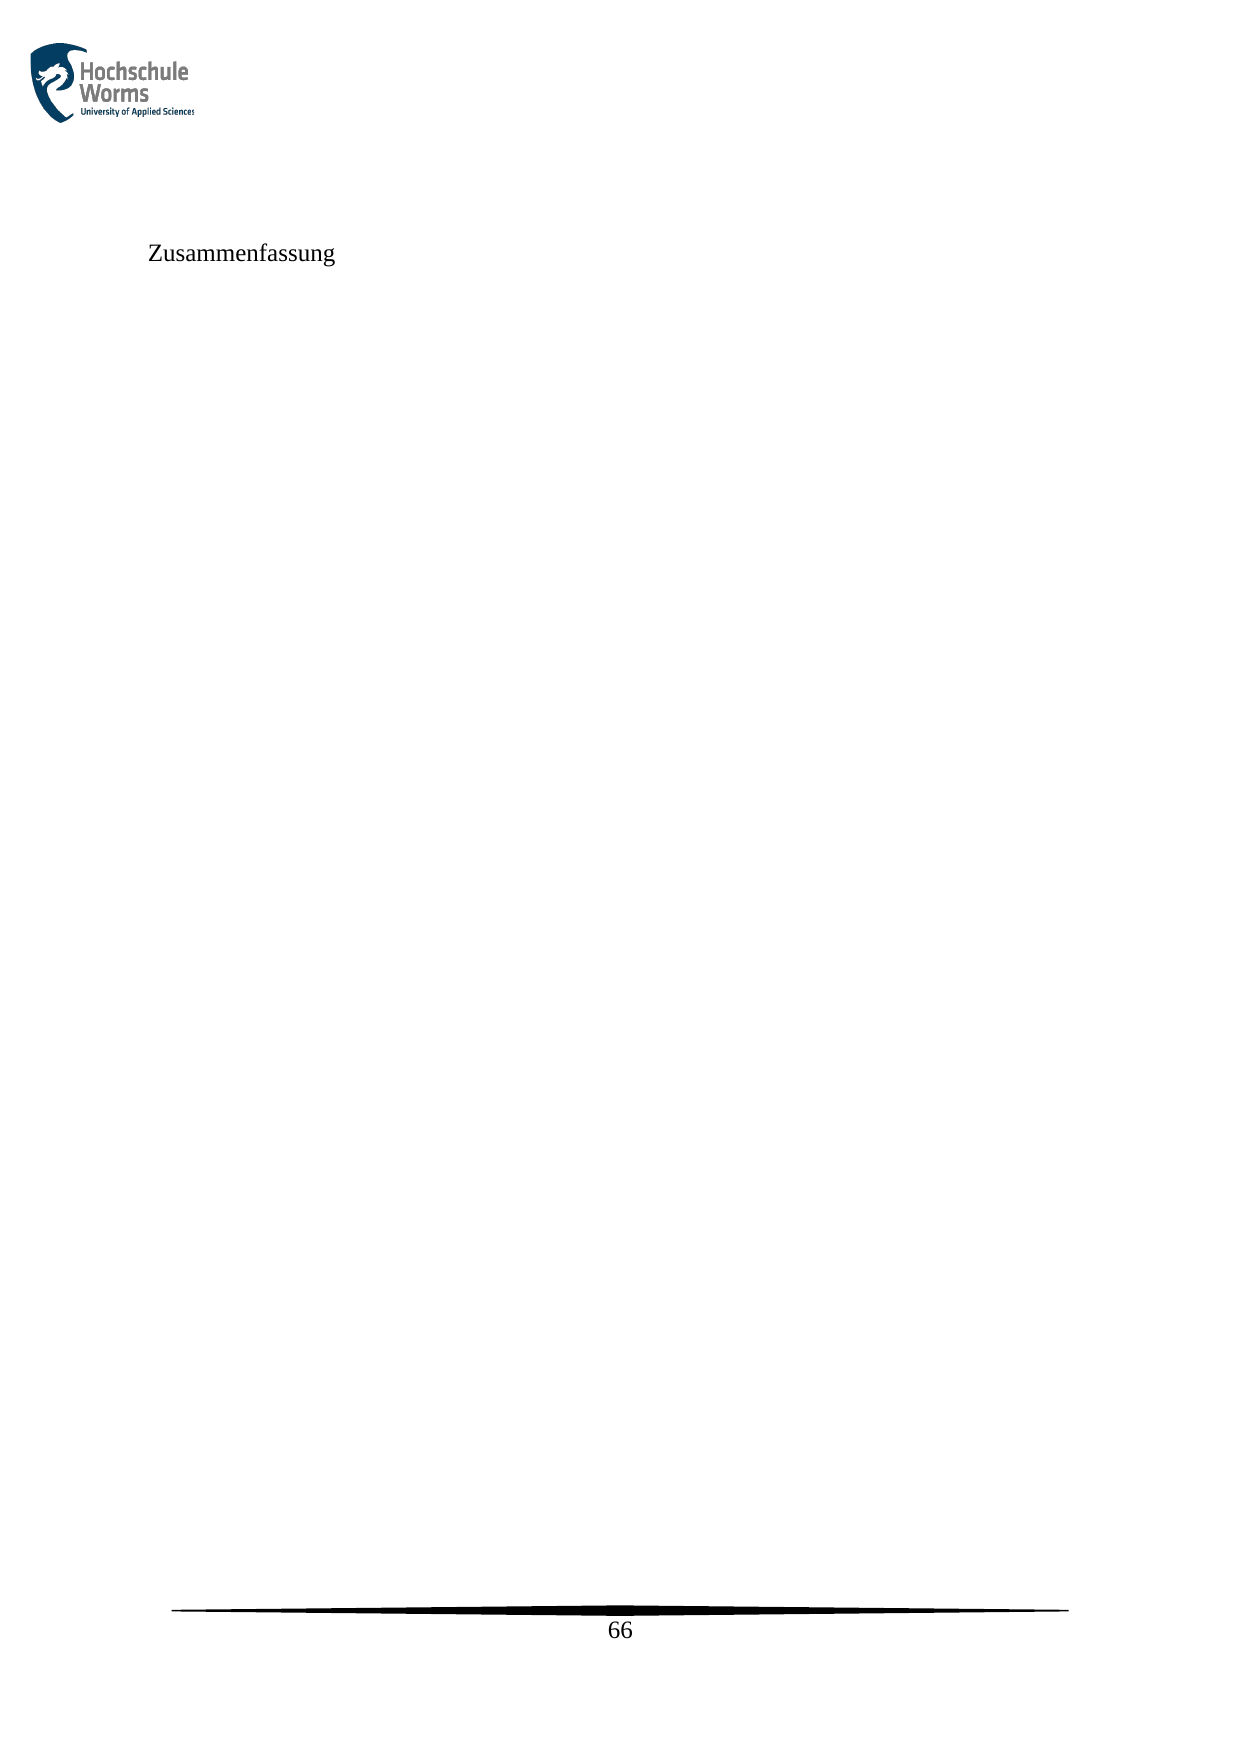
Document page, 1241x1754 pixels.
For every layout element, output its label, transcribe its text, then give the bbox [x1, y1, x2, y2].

text Zusammenfassung [148, 238, 1092, 267]
